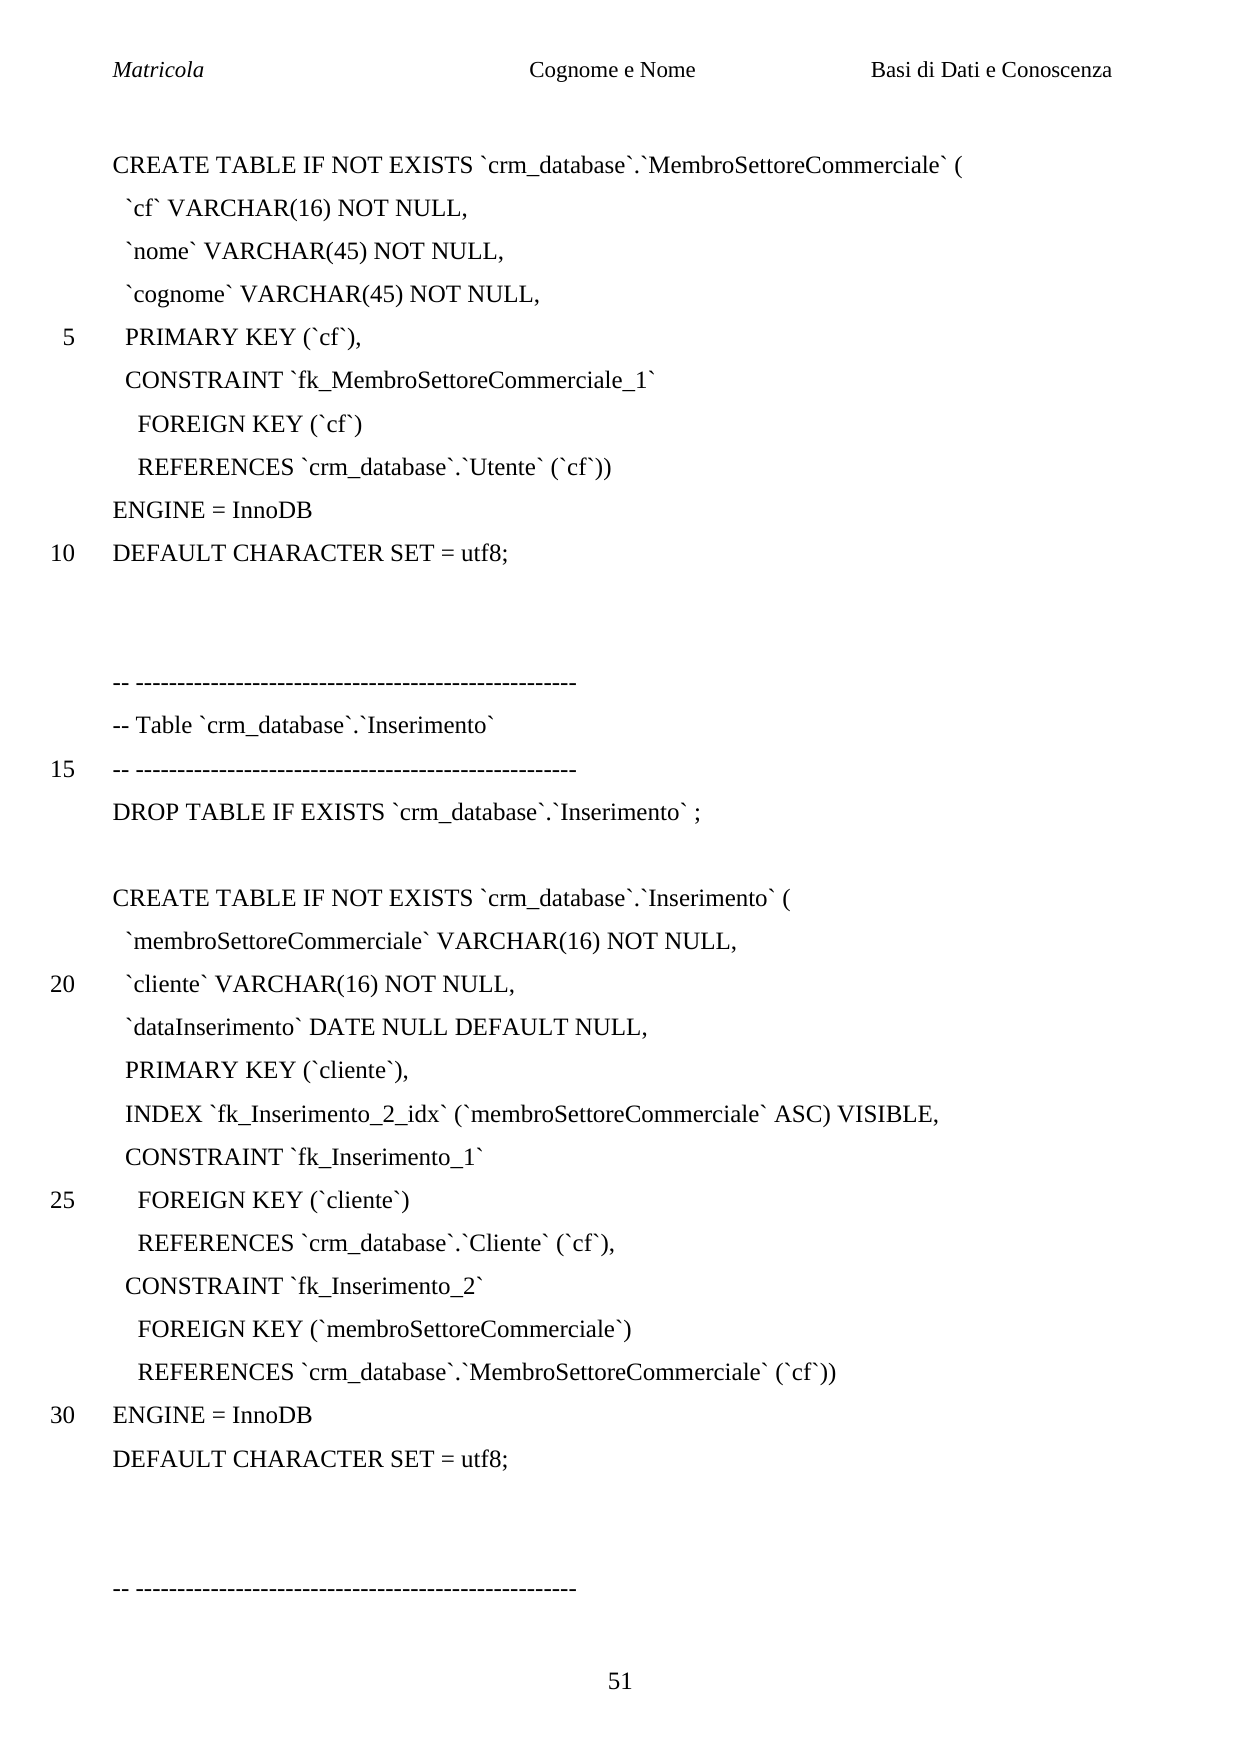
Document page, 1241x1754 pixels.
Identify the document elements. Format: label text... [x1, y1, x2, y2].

text CONSTRAINT `fk_Inserimento_2` [112, 1271, 1128, 1300]
text -- ----------------------------------------------------- [112, 754, 1128, 782]
text DEFAULT CHARACTER SET = utf8; [112, 1444, 1128, 1472]
text ENGINE = InnoDB [112, 495, 1128, 524]
text FOREIGN KEY (`membroSettoreCommerciale`) [112, 1314, 1128, 1343]
text PRIMARY KEY (`cf`), [112, 322, 1128, 351]
text CONSTRAINT `fk_Inserimento_1` [112, 1142, 1128, 1171]
text `membroSettoreCommerciale` VARCHAR(16) NOT NULL, [112, 926, 1128, 955]
text `dataInserimento` DATE NULL DEFAULT NULL, [112, 1012, 1128, 1041]
text FOREIGN KEY (`cliente`) [112, 1185, 1128, 1214]
text INDEX `fk_Inserimento_2_idx` (`membroSettoreCommerciale` ASC) VISIBLE, [112, 1099, 1128, 1127]
text ENGINE = InnoDB [112, 1401, 1128, 1429]
text -- ----------------------------------------------------- [112, 667, 1128, 696]
text `cf` VARCHAR(16) NOT NULL, [112, 193, 1128, 222]
text CONSTRAINT `fk_MembroSettoreCommerciale_1` [112, 366, 1128, 394]
text REFERENCES `crm_database`.`MembroSettoreCommerciale` (`cf`)) [112, 1357, 1128, 1386]
text PRIMARY KEY (`cliente`), [112, 1056, 1128, 1084]
text REFERENCES `crm_database`.`Cliente` (`cf`), [112, 1228, 1128, 1257]
text DROP TABLE IF EXISTS `crm_database`.`Inserimento` ; [112, 797, 1128, 826]
text `cliente` VARCHAR(16) NOT NULL, [112, 969, 1128, 998]
text REFERENCES `crm_database`.`Utente` (`cf`)) [112, 452, 1128, 481]
text `nome` VARCHAR(45) NOT NULL, [112, 236, 1128, 265]
text -- ----------------------------------------------------- [112, 1573, 1128, 1602]
text DEFAULT CHARACTER SET = utf8; [112, 538, 1128, 567]
text CREATE TABLE IF NOT EXISTS `crm_database`.`Inserimento` ( [112, 883, 1128, 912]
text `cognome` VARCHAR(45) NOT NULL, [112, 279, 1128, 308]
text CREATE TABLE IF NOT EXISTS `crm_database`.`MembroSettoreCommerciale` ( [112, 150, 1128, 179]
text -- Table `crm_database`.`Inserimento` [112, 711, 1128, 739]
text FOREIGN KEY (`cf`) [112, 409, 1128, 437]
